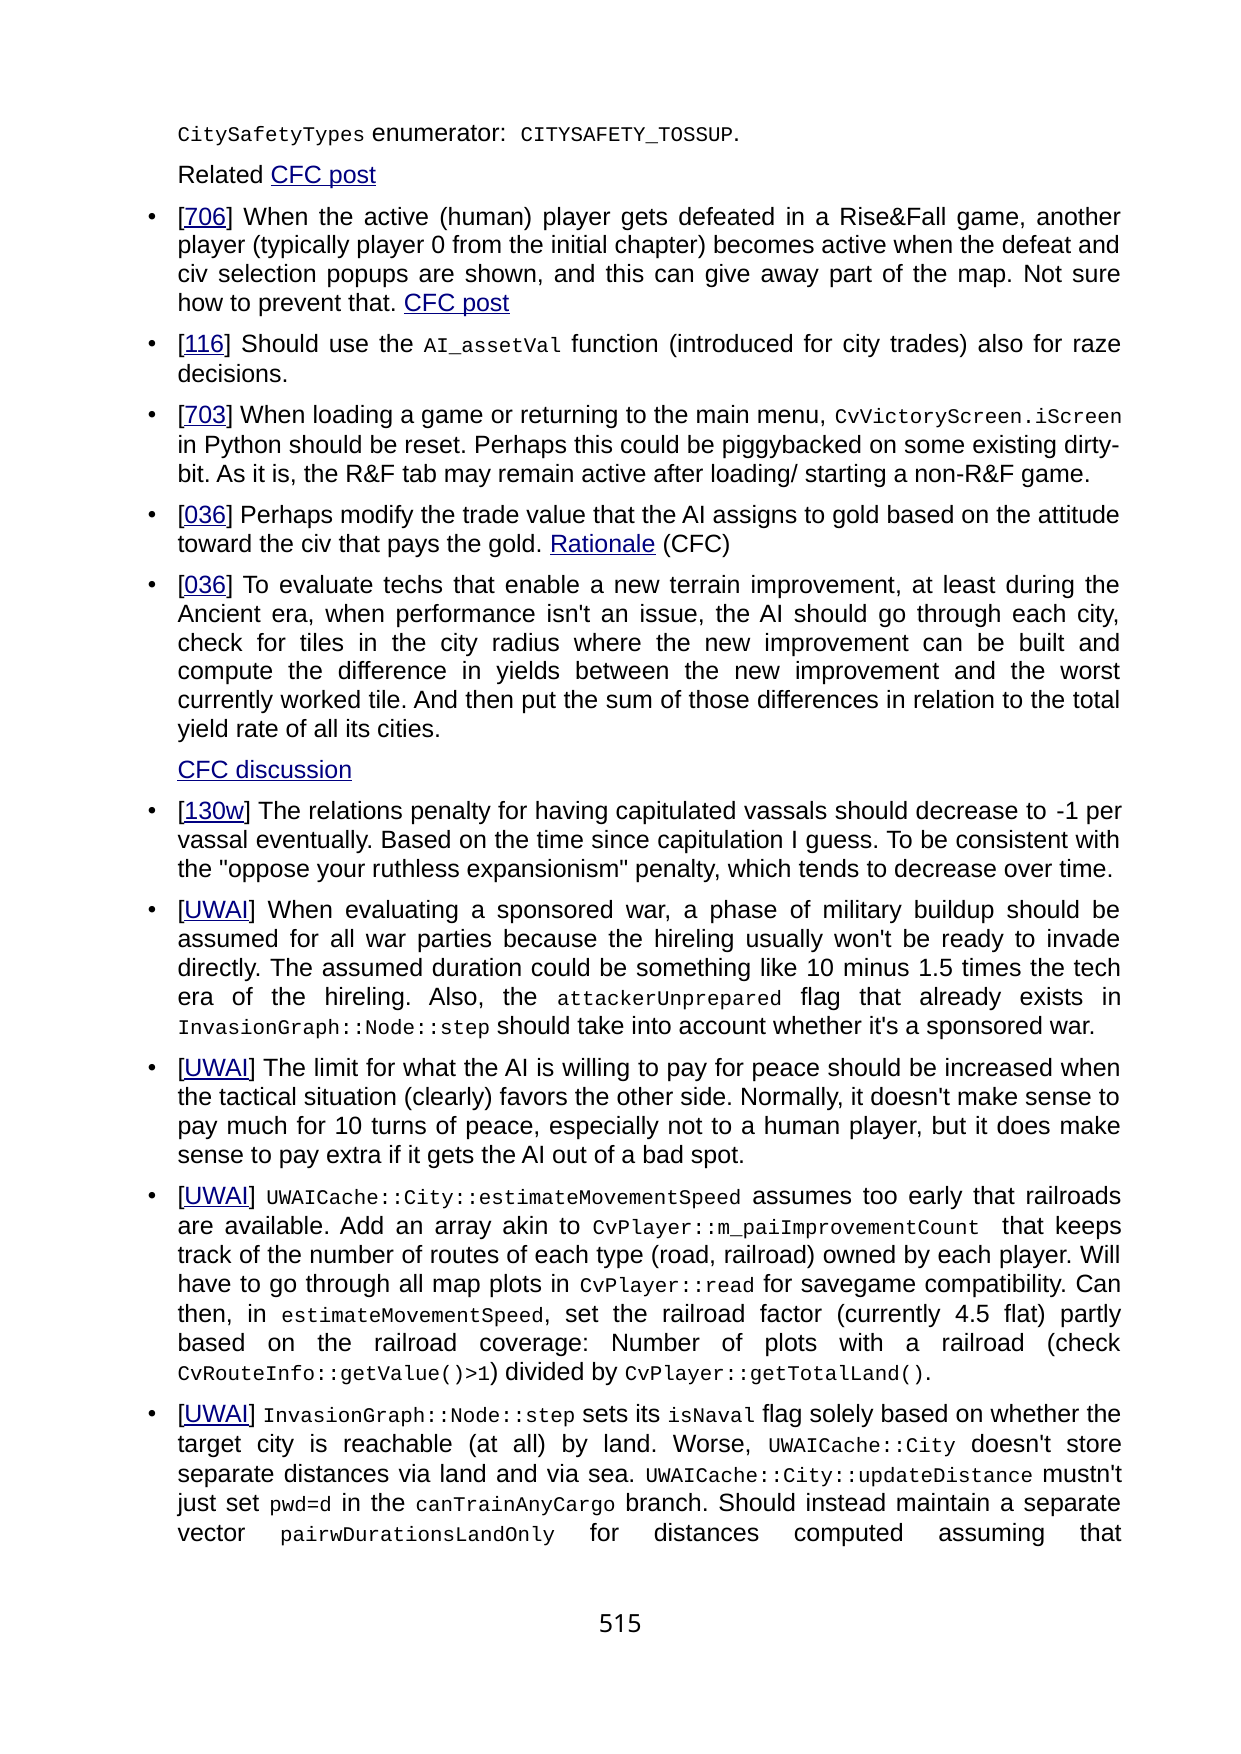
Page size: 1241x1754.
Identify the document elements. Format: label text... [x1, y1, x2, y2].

list [116] Should use the AI_assetVal function (introduced for city trades) also for raze decisions. [148, 329, 1122, 388]
list [UWAI] UWAICache::City::estimateMovementSpeed assumes too early that railroads are available. Add an array akin to CvPlayer::m_paiImprovementCount that keeps track of the number of routes of each type (road, railroad) owned by each player. Will have to go through all map plots in CvPlayer::read for savegame compatibility. Can then, in estimateMovementSpeed, set the railroad factor (currently 4.5 flat) partly based on the railroad coverage: Number of plots with a railroad (check CvRouteInfo::getValue()>1) divided by CvPlayer::getTotalLand(). [148, 1181, 1122, 1387]
list [UWAI] When evaluating a sponsored war, a phase of military buildup should be assumed for all war parties because the hireling usually won't be ready to invade directly. The assumed duration could be something like 10 minus 1.5 times the tech era of the hireling. Also, the attackerUnprepared flag that already exists in InvasionGraph::Node::step should take into account whether it's a sponsored war. [148, 895, 1122, 1041]
list [036] Perhaps modify the trade value that the AI assigns to gold based on the attitude toward the civ that pays the gold. Rationale (CFC) [148, 500, 1122, 557]
list [036] To evaluate techs that enable a new terrain improvement, at least during the Ancient era, when performance isn't an issue, the AI should go through each city, check for tiles in the city radius where the new improvement can be built and compute the difference in yields between the new improvement and the worst currently worked tile. And then put the sum of those differences in relation to the total yield rate of all its cities. [148, 570, 1122, 742]
list CFC discussion [148, 755, 1122, 784]
list [UWAI] The limit for what the AI is willing to pay for peace should be increased when the tactical situation (clearly) favors the other side. Normally, it doesn't make sense to pay much for 10 turns of peace, especially not to a human player, but it does make sense to pay extra if it gets the AI out of a bad spot. [148, 1053, 1122, 1168]
list [UWAI] InvasionGraph::Node::step sets its isNaval flag solely based on whether the target city is reachable (at all) by land. Worse, UWAICache::City doesn't store separate distances via land and via sea. UWAICache::City::updateDistance mustn't just set pwd=d in the canTrainAnyCargo branch. Should instead maintain a separate vector pairwDurationsLandOnly for distances computed assuming that [148, 1399, 1122, 1548]
list CitySafetyTypes enumerator: CITYSAFETY_TOSSUP. [148, 118, 1122, 148]
list [706] When the active (human) player gets defeated in a Rise&Fall game, another player (typically player 0 from the initial chapter) becomes active when the defeat and civ selection popups are shown, and this can give away part of the map. Not sure how to prevent that. CFC post [148, 202, 1122, 317]
list [130w] The relations penalty for having capitulated vassals should decrease to ‑1 per vassal eventually. Based on the time since capitulation I guess. To be consistent with the "oppose your ruthless expansionism" penalty, which tends to decrease over time. [148, 796, 1122, 883]
list [703] When loading a game or returning to the main menu, CvVictoryScreen.iScreen in Python should be reset. Perhaps this could be piggybacked on some existing dirty-bit. As it is, the R&F tab may remain active after loading/ starting a non-R&F game. [148, 400, 1122, 487]
list Related CFC post [148, 160, 1122, 189]
